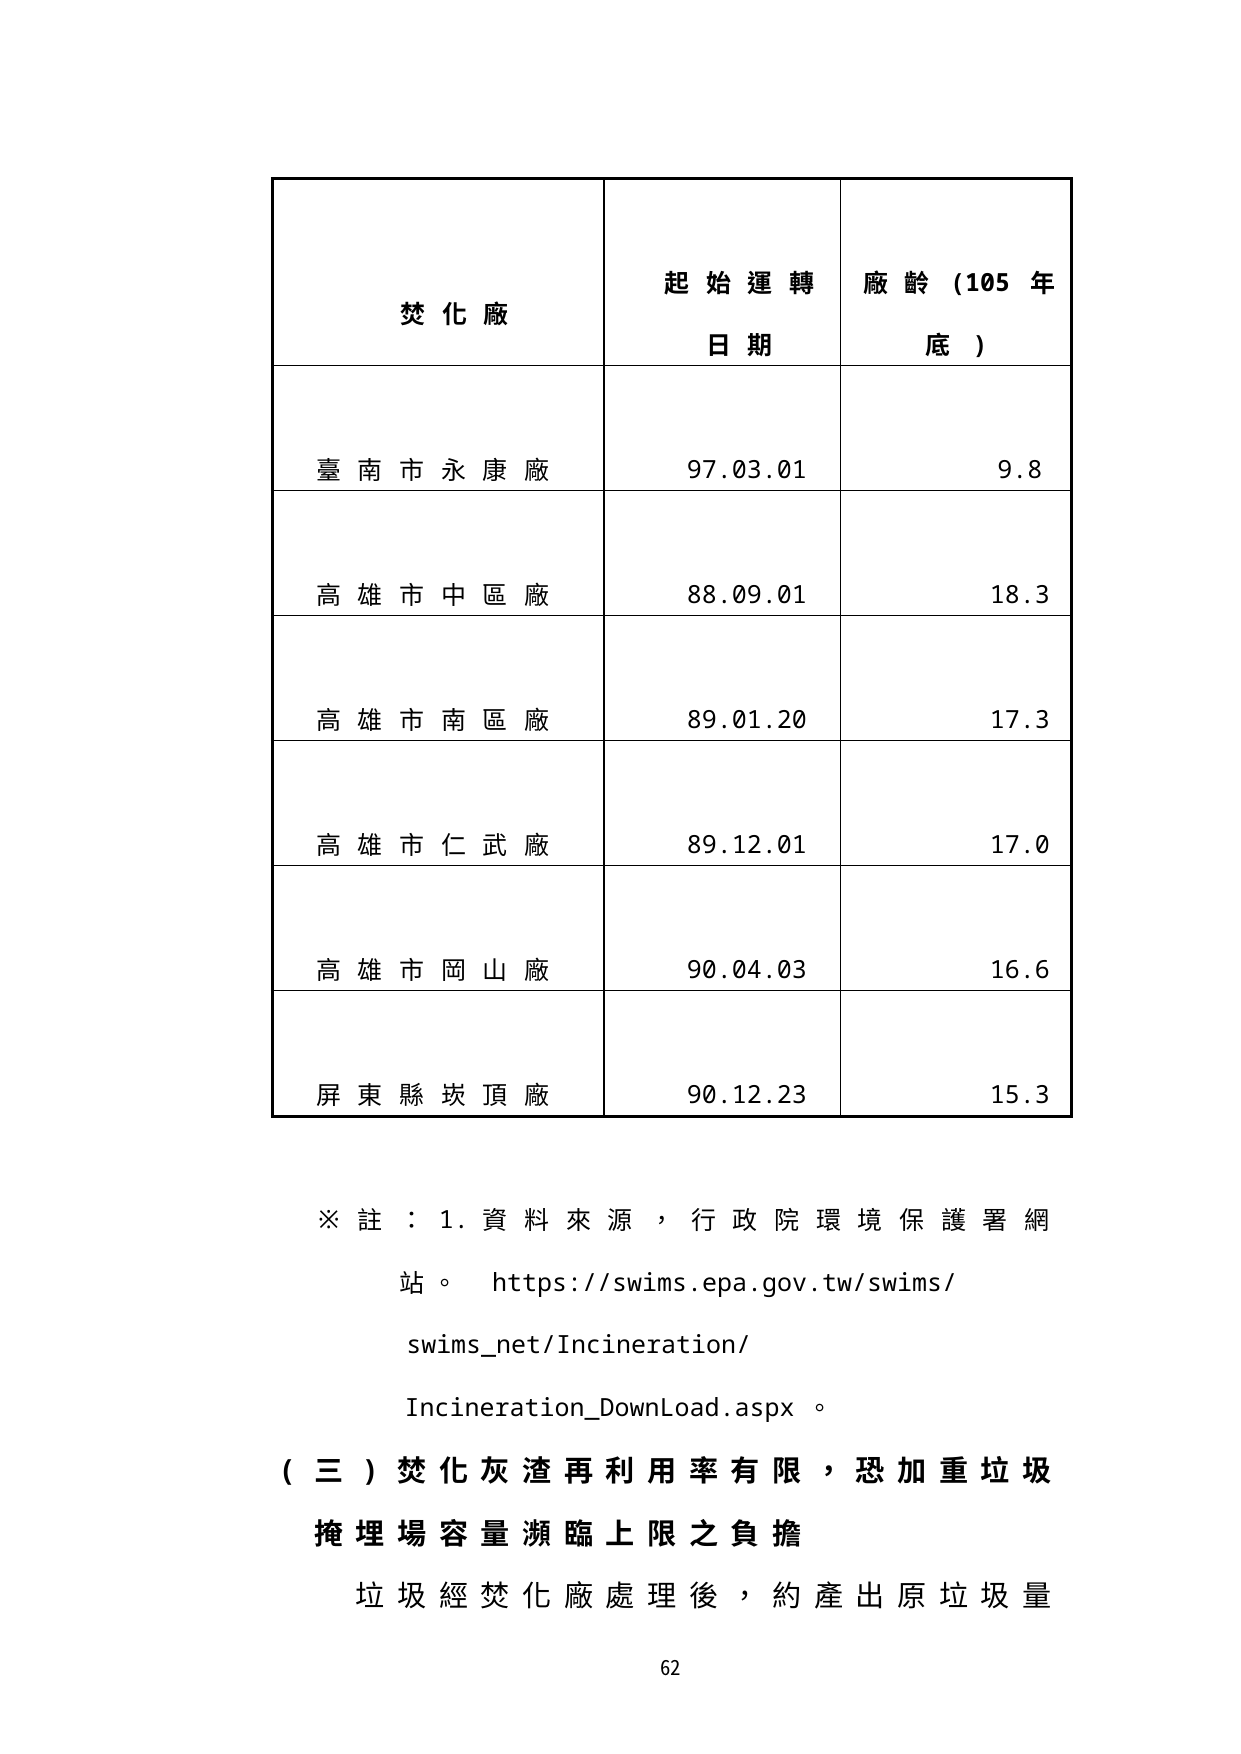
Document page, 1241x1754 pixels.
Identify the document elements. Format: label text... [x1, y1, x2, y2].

table_cell 9.8 [841, 366, 1070, 490]
table_cell 89.01.20 [605, 616, 840, 740]
table_cell 高雄市南區廠 [274, 616, 603, 740]
table_cell 臺南市永康廠 [274, 366, 603, 490]
table_cell 屏東縣崁頂廠 [274, 991, 603, 1115]
table_cell 89.12.01 [605, 741, 840, 865]
table_cell 17.0 [841, 741, 1070, 865]
table_cell 15.3 [841, 991, 1070, 1115]
text (三)焚化灰渣再利用率有限，恐加重垃圾掩埋場容量瀕臨上限之負擔 [242, 1427, 1058, 1552]
text 垃圾經焚化廠處理後，約產出原垃圾量 [271, 1552, 1058, 1615]
table_header 焚化廠 [274, 180, 603, 365]
table_cell 90.12.23 [605, 991, 840, 1115]
table_cell 17.3 [841, 616, 1070, 740]
table_header 起始運轉日期 [605, 180, 840, 365]
table_cell 高雄市岡山廠 [274, 866, 603, 990]
table_cell 90.04.03 [605, 866, 840, 990]
table_header 廠齡(105年底) [841, 180, 1070, 365]
text ※註：1.資料來源，行政院環境保護署網站。https://swims.epa.gov.tw/swims/swims_net/Incineration/Incineration_DownLoad.aspx。 [271, 1177, 1058, 1427]
table_cell 97.03.01 [605, 366, 840, 490]
table_cell 18.3 [841, 491, 1070, 615]
table_cell 高雄市仁武廠 [274, 741, 603, 865]
table_cell 高雄市中區廠 [274, 491, 603, 615]
table_cell 88.09.01 [605, 491, 840, 615]
table_cell 16.6 [841, 866, 1070, 990]
